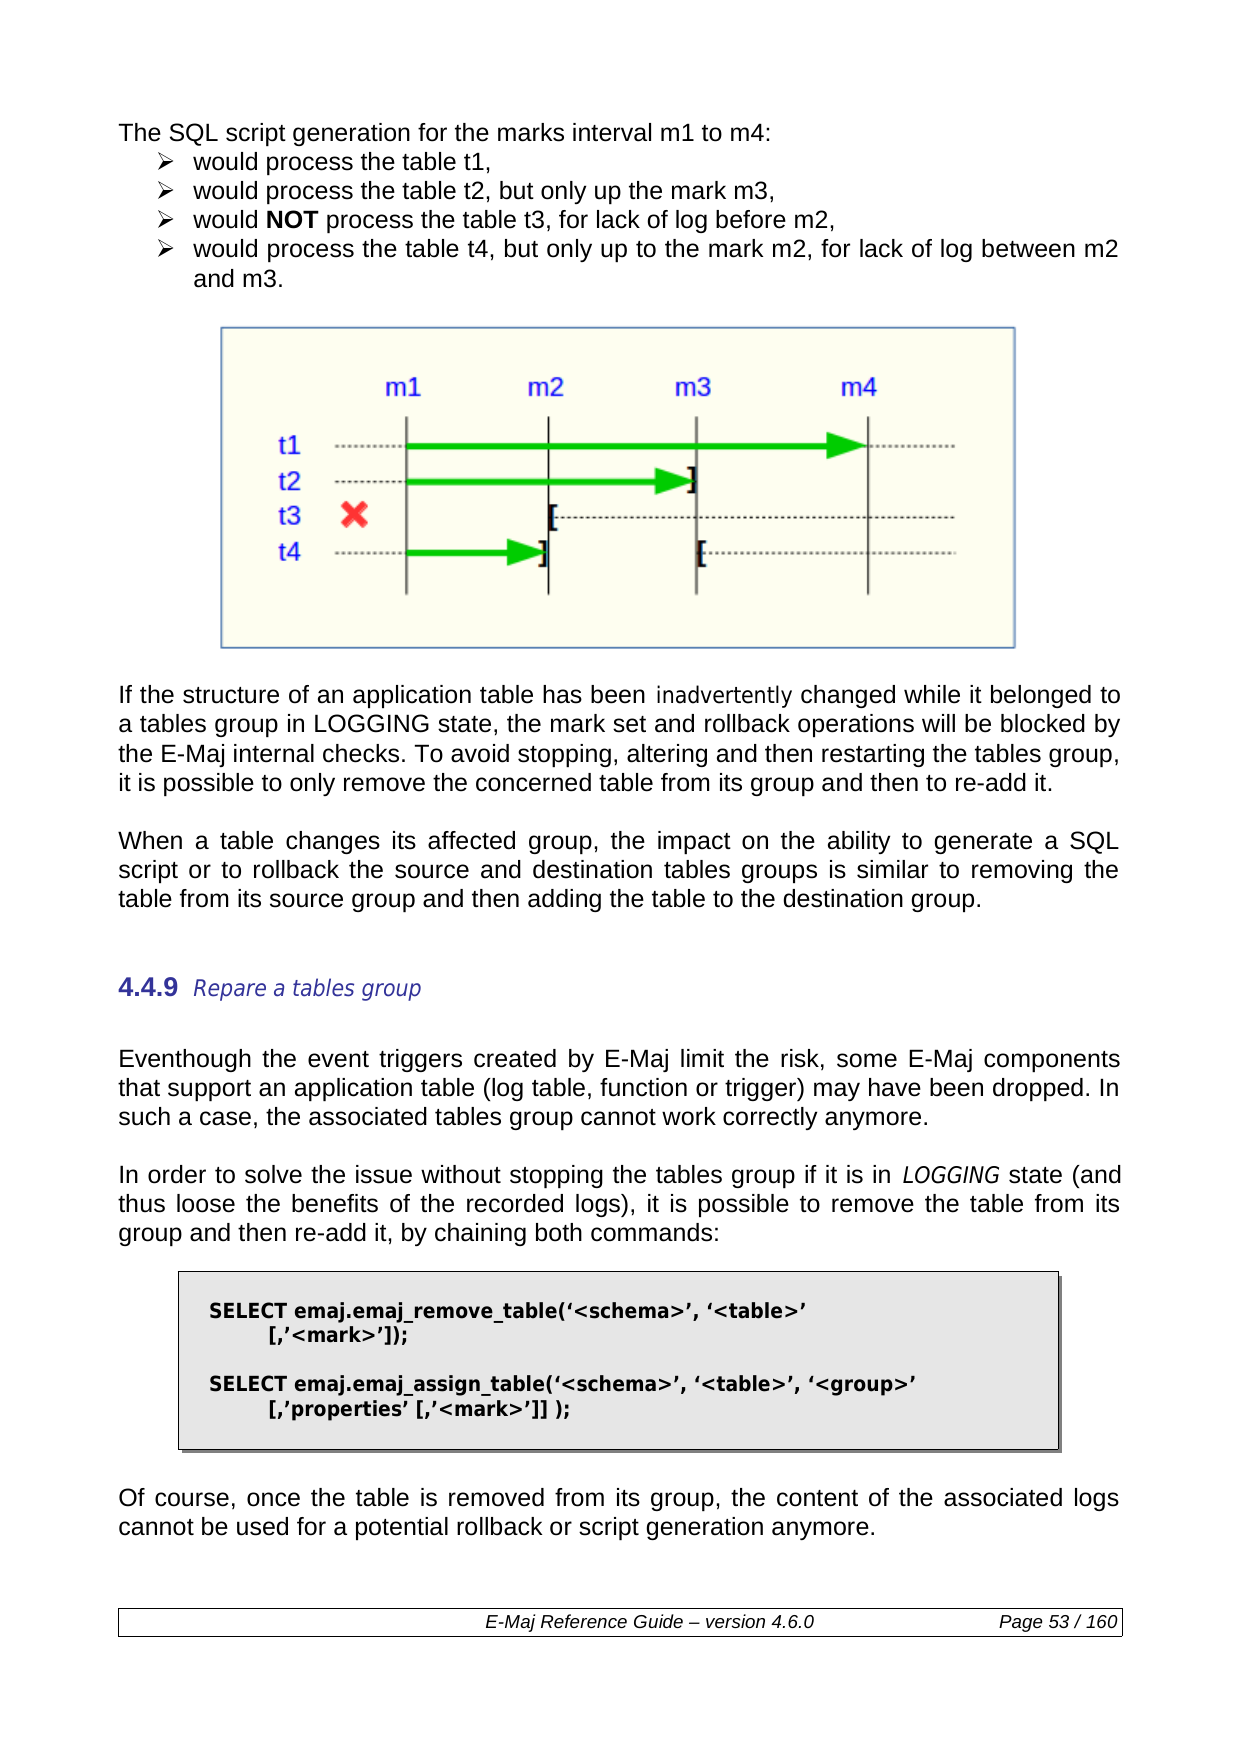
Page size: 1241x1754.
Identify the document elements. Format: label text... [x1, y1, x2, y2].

text Of course, once the table is removed from its group, the content of the associated logs cannot be used for a potential rollback or script generation anymore. [118, 1483, 1122, 1541]
list would process the table t1, [156, 147, 1122, 176]
list would process the table t4, but only up to the mark m2, for lack of log between m2 and m3. [156, 234, 1122, 292]
list would NOT process the table t3, for lack of log before m2, [156, 205, 1122, 234]
text If the structure of an application table has been inadvertently changed while it belonged to a tables group in LOGGING state, the mark set and rollback operations will be blocked by the E-Maj internal checks. To avoid stopping, altering and then restarting the tables group, it is possible to only remove the concerned table from its group and then to re-add it. [118, 680, 1122, 797]
text When a table changes its affected group, the impact on the ability to generate a SQL script or to rollback the source and destination tables groups is similar to removing the table from its source group and then adding the table to the destination group. [118, 826, 1122, 913]
text In order to solve the issue without stopping the tables group if it is in LOGGING state (and thus loose the benefits of the recorded logs), it is possible to remove the table from its group and then re-add it, by chaining both commands: [118, 1160, 1122, 1247]
subtitle Repare a tables group [118, 971, 1122, 1002]
list would process the table t2, but only up the mark m3, [156, 176, 1122, 205]
text The SQL script generation for the marks interval m1 to m4: [118, 118, 1122, 147]
text SELECT emaj.emaj_assign_table(‘<schema>’, ‘<table>’, ‘<group>’ [,’properties’ [,’<mark>’]] ); [179, 1369, 1058, 1418]
text Eventhough the event triggers created by E-Maj limit the risk, some E-Maj components that support an application table (log table, function or trigger) may have been dropped. In such a case, the associated tables group cannot work correctly anymore. [118, 1043, 1122, 1131]
picture [217, 321, 1024, 652]
text SELECT emaj.emaj_remove_table(‘<schema>’, ‘<table>’ [,’<mark>’]); [179, 1296, 1058, 1345]
